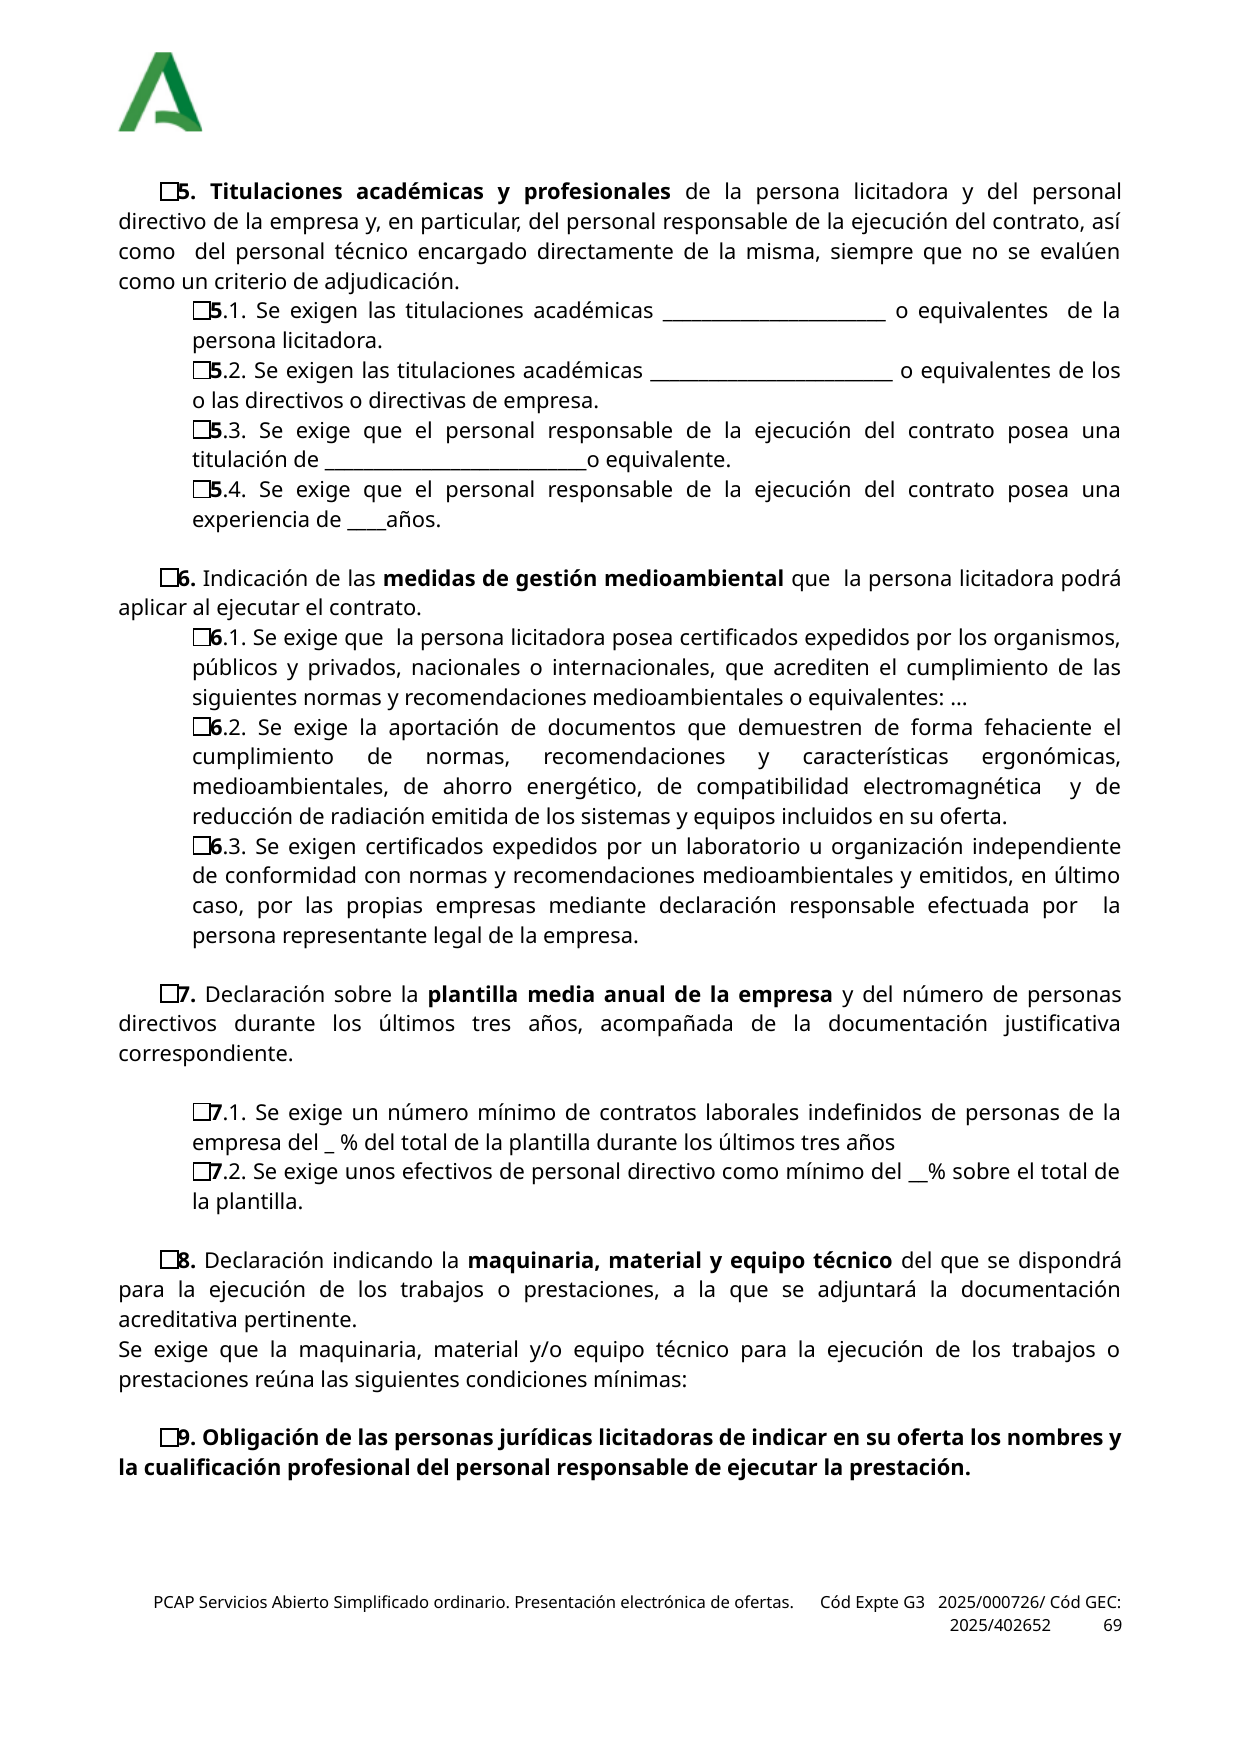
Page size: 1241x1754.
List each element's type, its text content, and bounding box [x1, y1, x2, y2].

text 5.3. Se exige que el personal responsable de la ejecución del contrato posea una titulación de ___________________________o equivalente. [192, 415, 1122, 474]
text 6.3. Se exigen certificados expedidos por un laboratorio u organización independiente de conformidad con normas y recomendaciones medioambientales y emitidos, en último caso, por las propias empresas mediante declaración responsable efectuada por la persona representante legal de la empresa. [192, 831, 1122, 950]
text 7.1. Se exige un número mínimo de contratos laborales indefinidos de personas de la empresa del _ % del total de la plantilla durante los últimos tres años [192, 1097, 1122, 1156]
text 7. Declaración sobre la plantilla media anual de la empresa y del número de personas directivos durante los últimos tres años, acompañada de la documentación justificativa correspondiente. [118, 979, 1122, 1068]
text 5.2. Se exigen las titulaciones académicas _________________________ o equivalentes de los o las directivos o directivas de empresa. [192, 355, 1122, 415]
text 9. Obligación de las personas jurídicas licitadoras de indicar en su oferta los nombres y la cualificación profesional del personal responsable de ejecutar la prestación. [118, 1422, 1122, 1482]
text 5.1. Se exigen las titulaciones académicas _______________________ o equivalentes de la persona licitadora. [192, 296, 1122, 355]
text 6.2. Se exige la aportación de documentos que demuestren de forma fehaciente el cumplimiento de normas, recomendaciones y características ergonómicas, medioambientales, de ahorro energético, de compatibilidad electromagnética y de reducción de radiación emitida de los sistemas y equipos incluidos en su oferta. [192, 712, 1122, 831]
text Se exige que la maquinaria, material y/o equipo técnico para la ejecución de los trabajos o prestaciones reúna las siguientes condiciones mínimas: [118, 1334, 1122, 1394]
text 6.1. Se exige que la persona licitadora posea certificados expedidos por los organismos, públicos y privados, nacionales o internacionales, que acrediten el cumplimiento de las siguientes normas y recomendaciones medioambientales o equivalentes: ... [192, 622, 1122, 712]
text 5. Titulaciones académicas y profesionales de la persona licitadora y del personal directivo de la empresa y, en particular, del personal responsable de la ejecución del contrato, así como del personal técnico encargado directamente de la misma, siempre que no se evalúen como un criterio de adjudicación. [118, 176, 1122, 296]
text 8. Declaración indicando la maquinaria, material y equipo técnico del que se dispondrá para la ejecución de los trabajos o prestaciones, a la que se adjuntará la documentación acreditativa pertinente. [118, 1245, 1122, 1334]
text 6. Indicación de las medidas de gestión medioambiental que la persona licitadora podrá aplicar al ejecutar el contrato. [118, 563, 1122, 622]
text 7.2. Se exige unos efectivos de personal directivo como mínimo del __% sobre el total de la plantilla. [192, 1156, 1122, 1216]
picture [171, 9, 203, 151]
text 5.4. Se exige que el personal responsable de la ejecución del contrato posea una experiencia de ____años. [192, 474, 1122, 534]
